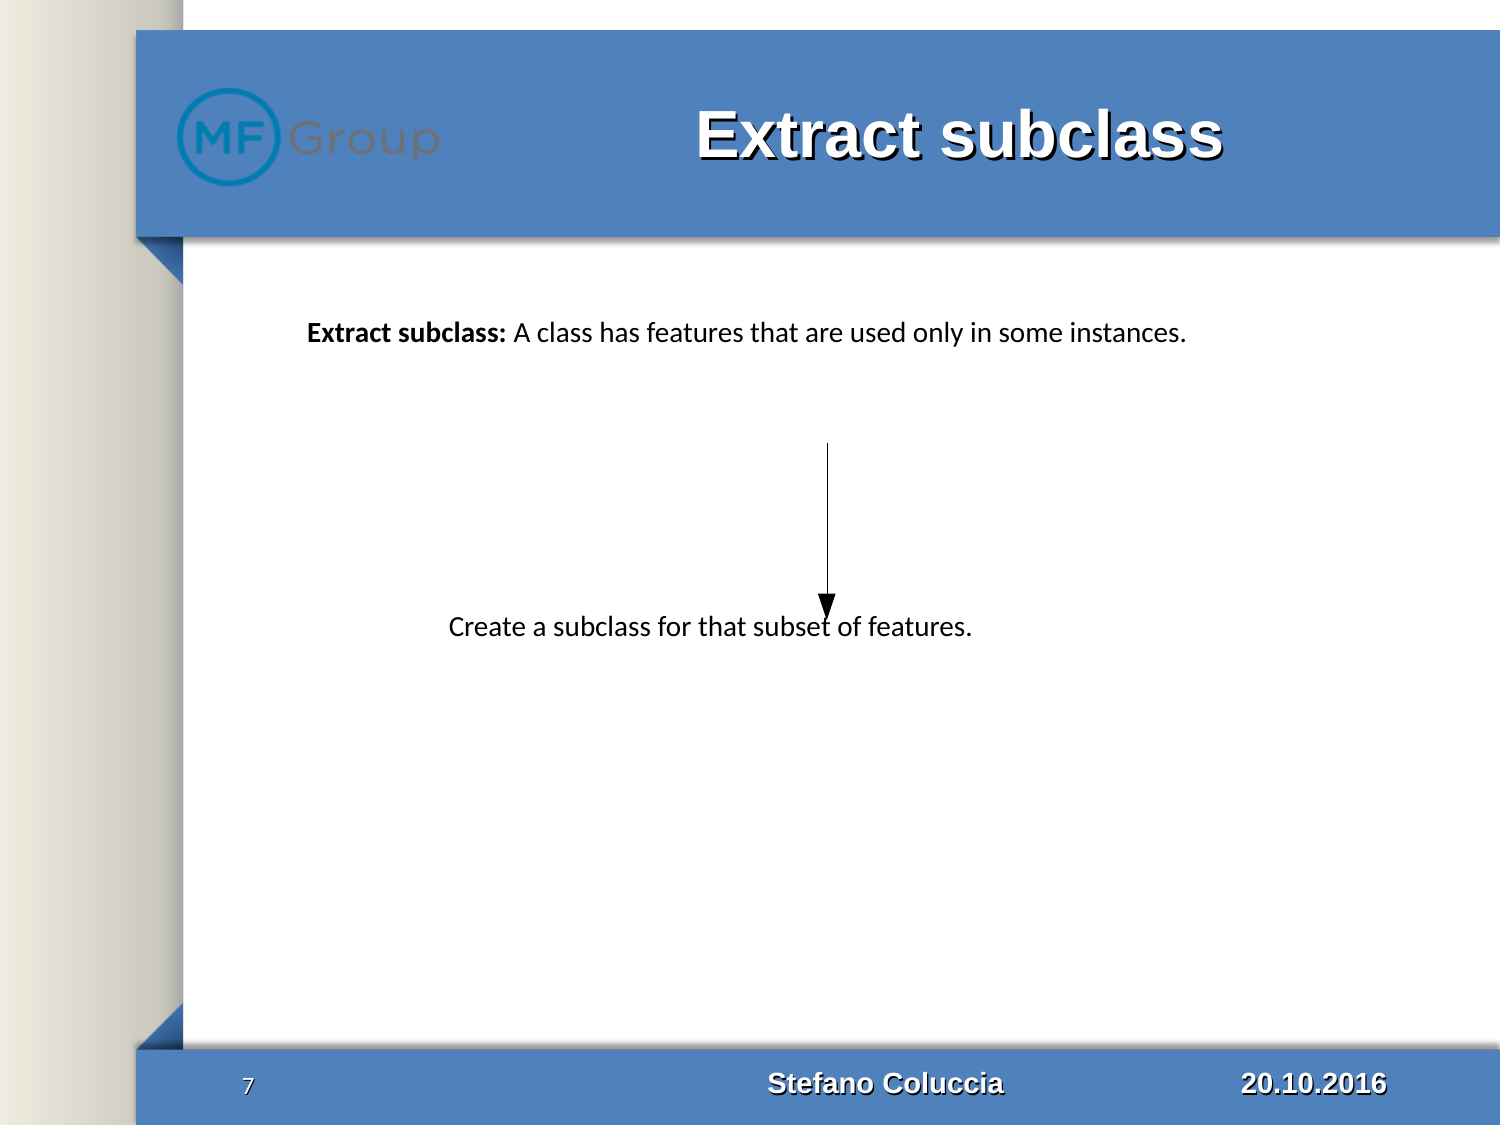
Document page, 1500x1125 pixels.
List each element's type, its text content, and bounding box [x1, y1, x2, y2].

picture [0, 0, 1500, 1125]
title Stefano Coluccia [738, 1062, 1034, 1105]
title 20.10.2016 [1151, 1062, 1477, 1105]
title Extract subclass [472, 57, 1447, 211]
list Extract subclass: A class has features that are used only in some instances. Create a subclass for that subset of features. [236, 261, 1453, 1032]
